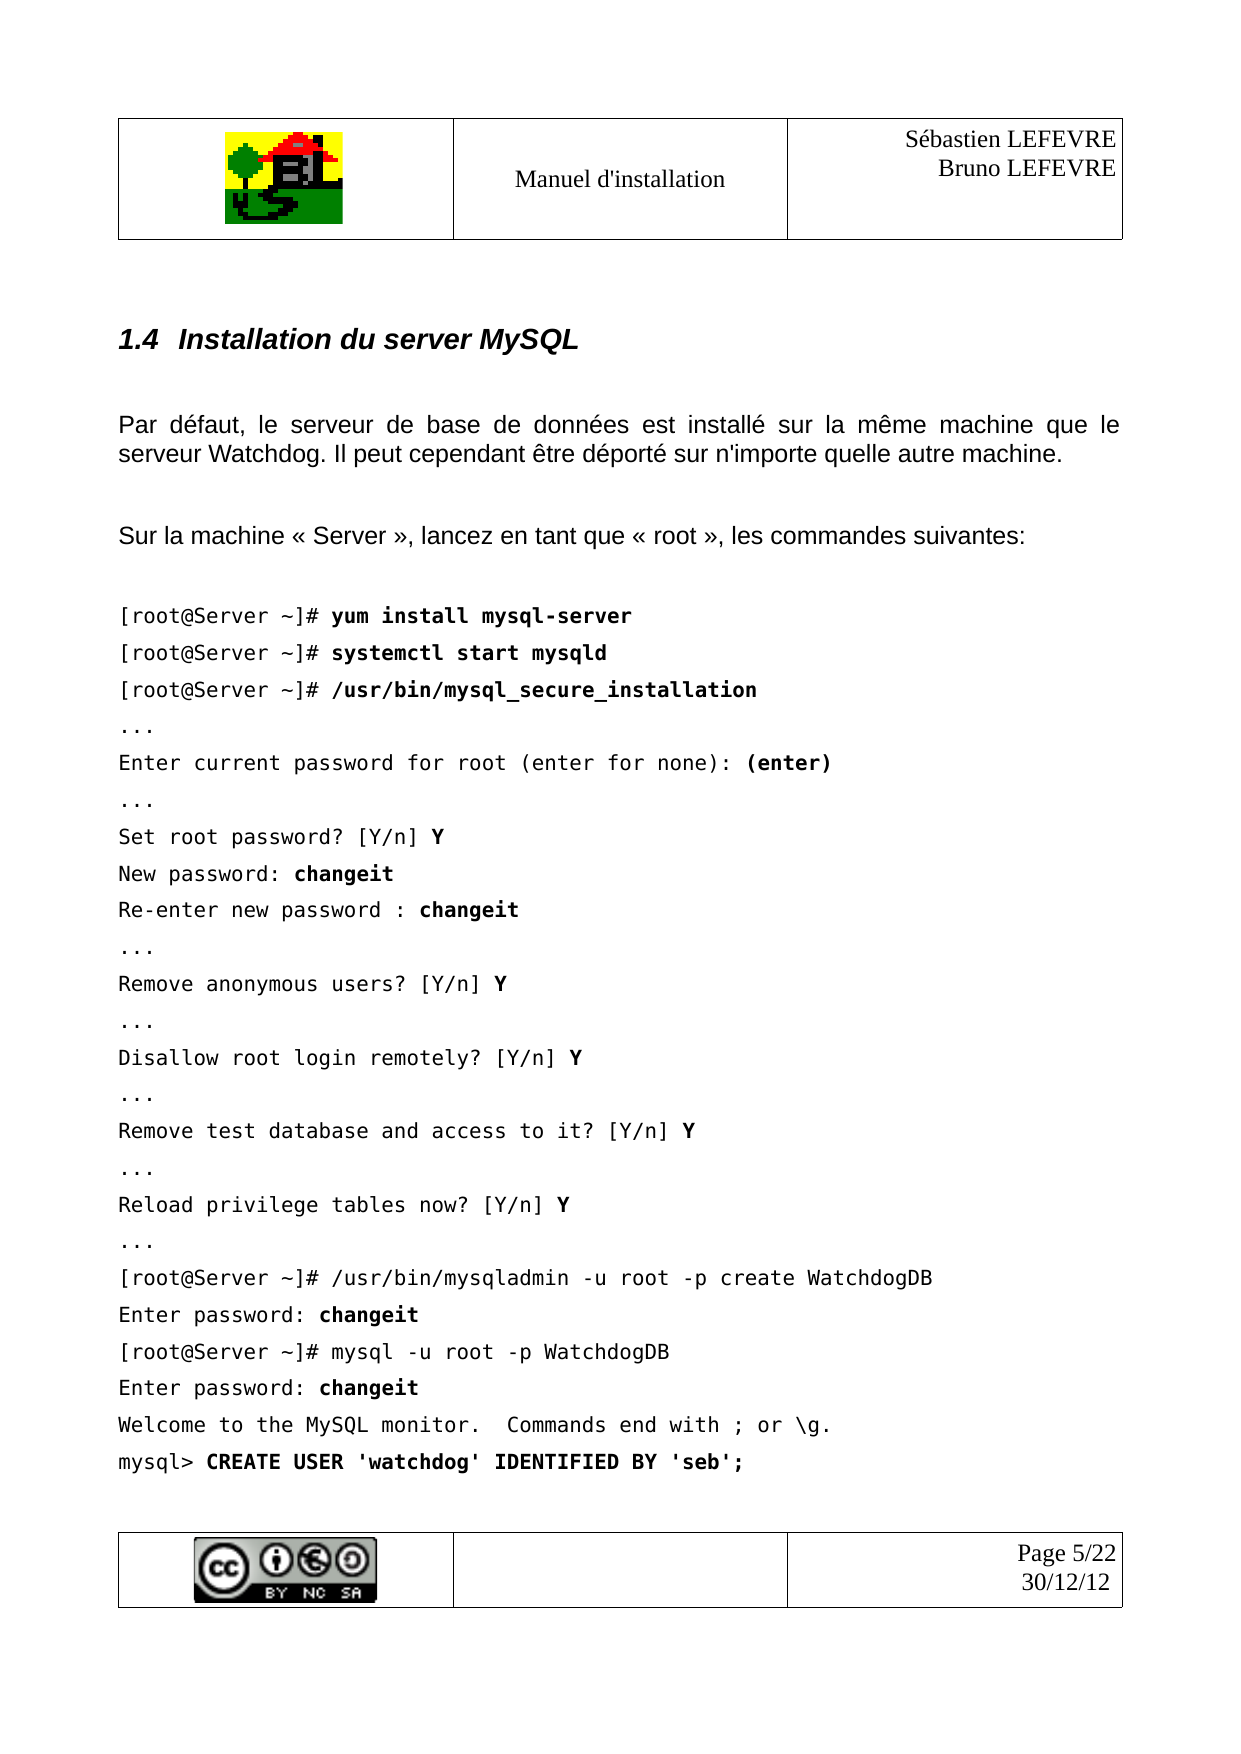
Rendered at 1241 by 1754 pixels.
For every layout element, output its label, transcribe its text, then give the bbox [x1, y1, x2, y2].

text Par défaut, le serveur de base de données est installé sur la même machine que le serveur Watchdog. Il peut cependant être déporté sur n'importe quelle autre machine. [118, 410, 1122, 468]
text [root@Server ~]# mysql -u root -p WatchdogDB [118, 1340, 1122, 1364]
text [root@Server ~]# /usr/bin/mysqladmin -u root -p create WatchdogDB [118, 1266, 1122, 1290]
text ... [118, 788, 1122, 812]
subtitle Installation du server MySQL [118, 322, 1122, 356]
text [root@Server ~]# systemctl start mysqld [118, 641, 1122, 665]
picture [225, 132, 343, 224]
text [root@Server ~]# yum install mysql-server [118, 604, 1122, 628]
text ... [118, 1082, 1122, 1107]
picture [193, 1537, 378, 1603]
text ... [118, 935, 1122, 959]
text Enter password: changeit [118, 1376, 1122, 1401]
text Enter password: changeit [118, 1303, 1122, 1327]
text New password: changeit [118, 862, 1122, 886]
text mysql> CREATE USER 'watchdog' IDENTIFIED BY 'seb'; [118, 1450, 1122, 1474]
text ... [118, 714, 1122, 739]
text Remove test database and access to it? [Y/n] Y [118, 1119, 1122, 1143]
text [root@Server ~]# /usr/bin/mysql_secure_installation [118, 678, 1122, 702]
text Welcome to the MySQL monitor. Commands end with ; or \g. [118, 1413, 1122, 1437]
text ... [118, 1156, 1122, 1180]
text Set root password? [Y/n] Y [118, 825, 1122, 849]
text Remove anonymous users? [Y/n] Y [118, 972, 1122, 996]
text ... [118, 1009, 1122, 1033]
text Reload privilege tables now? [Y/n] Y [118, 1193, 1122, 1217]
text Disallow root login remotely? [Y/n] Y [118, 1046, 1122, 1070]
text Re-enter new password : changeit [118, 898, 1122, 923]
text Enter current password for root (enter for none): (enter) [118, 751, 1122, 776]
text ... [118, 1229, 1122, 1254]
text Sur la machine « Server », lancez en tant que « root », les commandes suivantes: [118, 521, 1122, 550]
